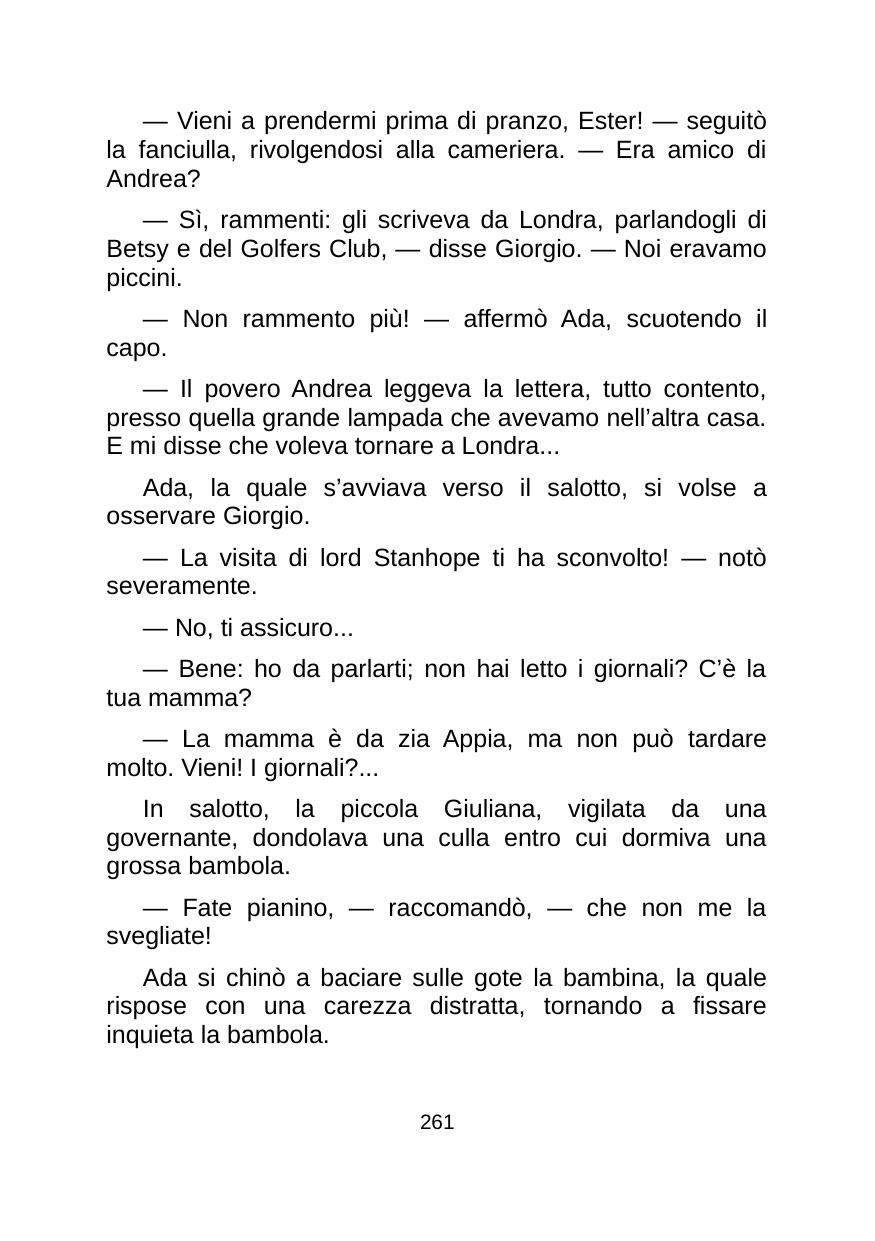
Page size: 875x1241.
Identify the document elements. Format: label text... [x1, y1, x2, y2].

text — Fate pianino, — raccomandò, — che non me la svegliate! [106, 892, 768, 950]
text — Bene: ho da parlarti; non hai letto i giornali? C’è la tua mamma? [106, 654, 768, 711]
text — Sì, rammenti: gli scriveva da Londra, parlandogli di Betsy e del Golfers Club, — disse Giorgio. — Noi eravamo piccini. [106, 205, 768, 291]
text — No, ti assicuro... [106, 612, 768, 641]
text Ada, la quale s’avviava verso il salotto, si volse a osservare Giorgio. [106, 472, 768, 530]
text — La visita di lord Stanhope ti ha sconvolto! — notò severamente. [106, 542, 768, 600]
text — Il povero Andrea leggeva la lettera, tutto contento, presso quella grande lampada che avevamo nell’altra casa. E mi disse che voleva tornare a Londra... [106, 374, 768, 460]
text Ada si chinò a baciare sulle gote la bambina, la quale rispose con una carezza distratta, tornando a fissare inquieta la bambola. [106, 962, 768, 1049]
text In salotto, la piccola Giuliana, vigilata da una governante, dondolava una culla entro cui dormiva una grossa bambola. [106, 794, 768, 880]
text — Vieni a prendermi prima di pranzo, Ester! — seguitò la fanciulla, rivolgendosi alla cameriera. — Era amico di Andrea? [106, 106, 768, 192]
text — La mamma è da zia Appia, ma non può tardare molto. Vieni! I giornali?... [106, 724, 768, 781]
text — Non rammento più! — affermò Ada, scuotendo il capo. [106, 304, 768, 361]
